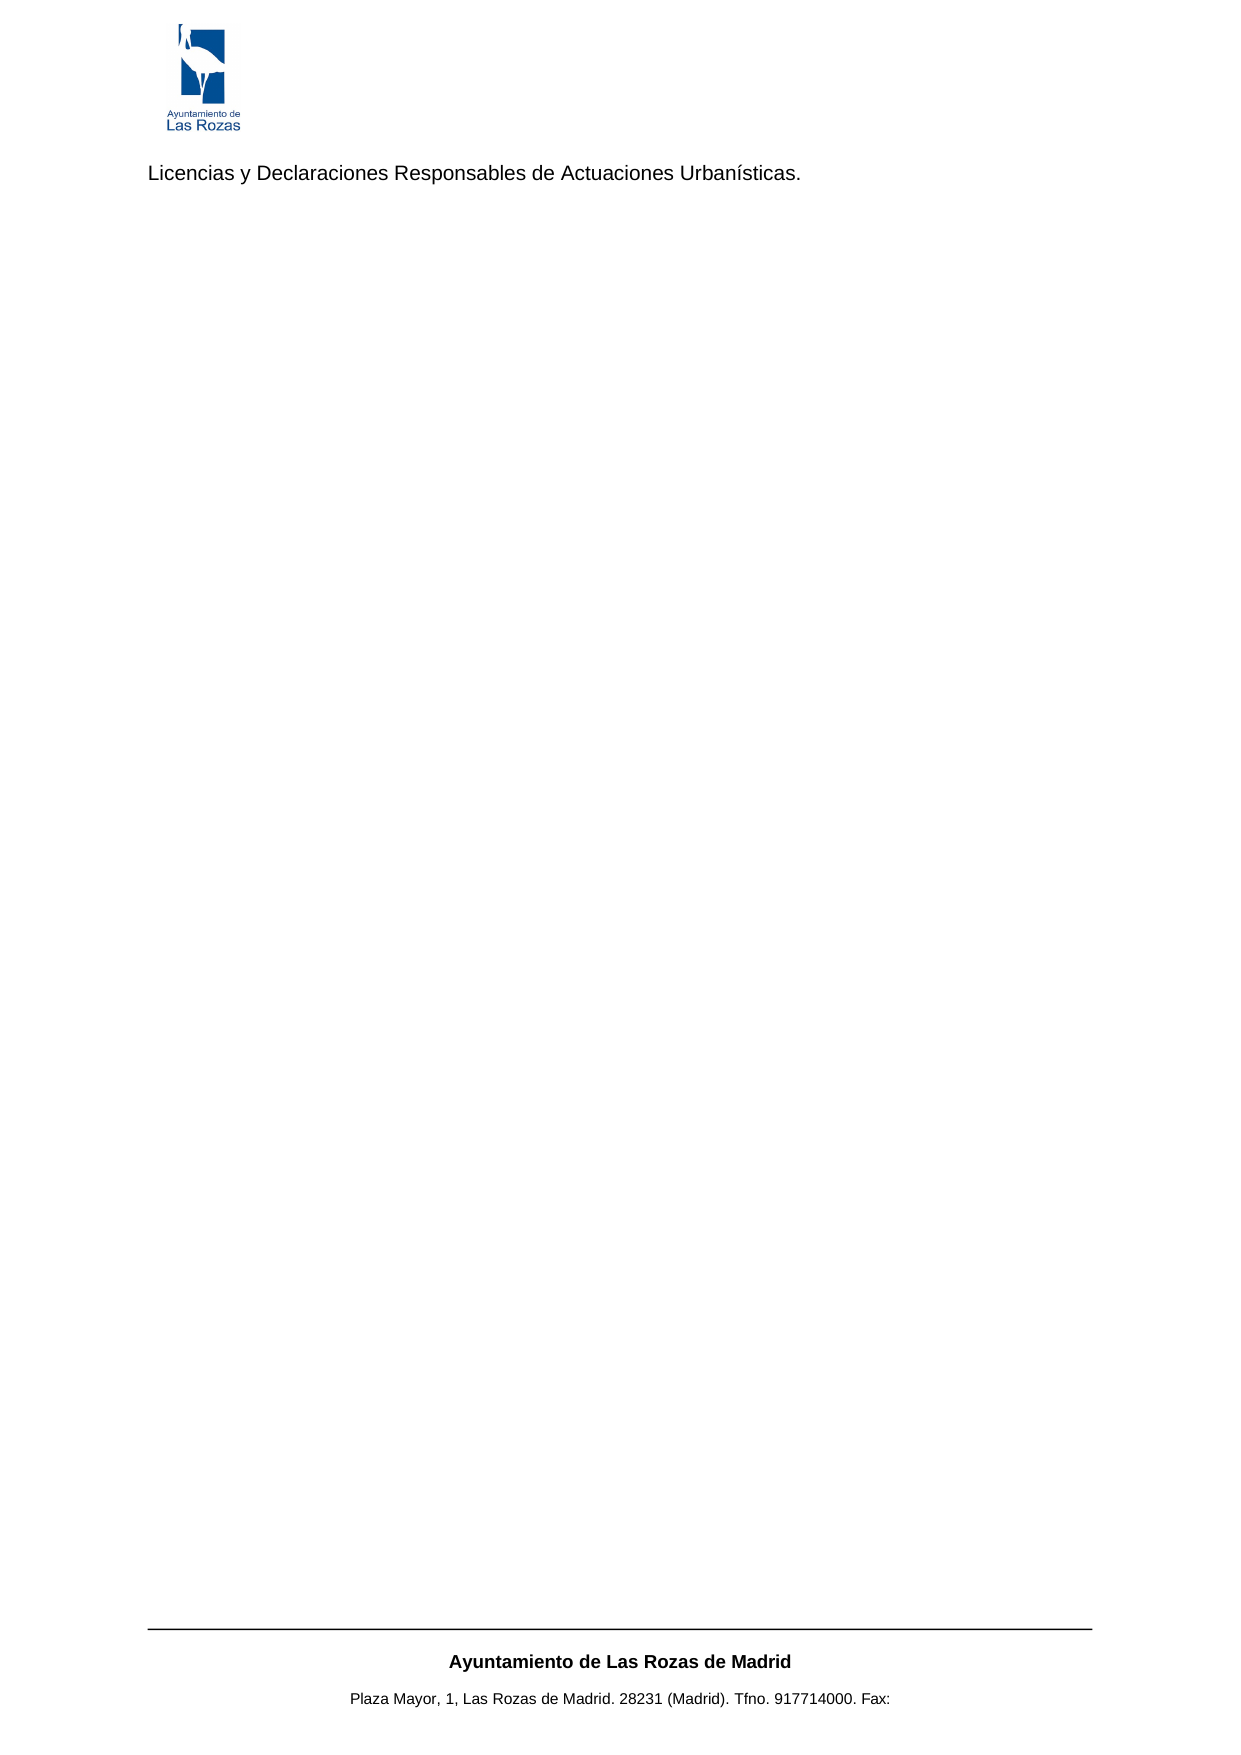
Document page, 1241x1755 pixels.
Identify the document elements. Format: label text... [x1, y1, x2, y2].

text Licencias y Declaraciones Responsables de Actuaciones Urbanísticas. [148, 161, 1093, 185]
